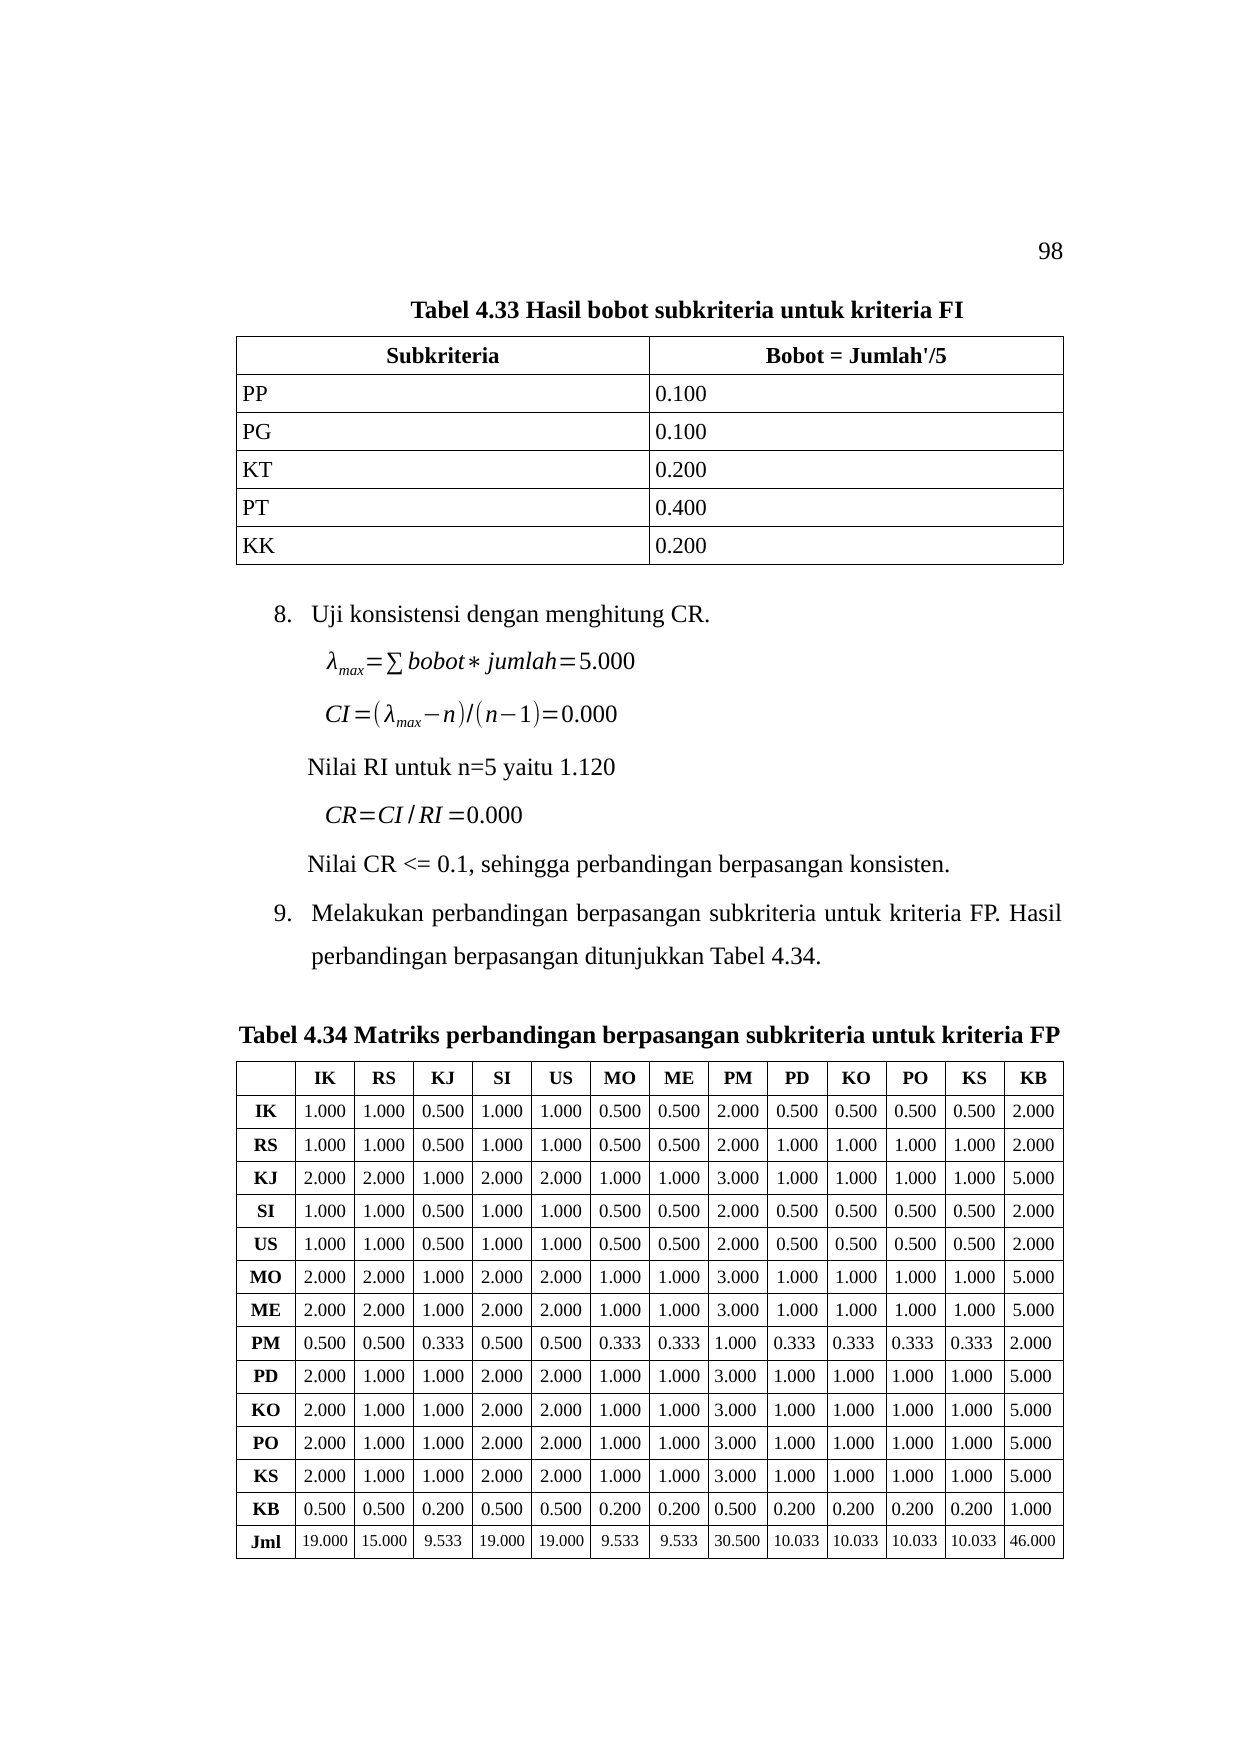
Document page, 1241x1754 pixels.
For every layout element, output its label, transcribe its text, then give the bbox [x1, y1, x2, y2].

table_cell 0.500 [768, 1096, 827, 1128]
table_cell 3.000 [709, 1361, 767, 1393]
table_cell PM [237, 1327, 295, 1359]
table_cell 19.000 [296, 1526, 354, 1558]
table_cell 15.000 [355, 1526, 413, 1558]
table_cell 0.200 [768, 1493, 827, 1525]
table_cell 0.333 [946, 1327, 1004, 1359]
table_cell 10.033 [768, 1526, 827, 1558]
table_header MO [591, 1062, 649, 1094]
table_cell 9.533 [414, 1526, 472, 1558]
table_cell 2.000 [532, 1261, 590, 1293]
table_cell 0.333 [591, 1327, 649, 1359]
table_cell 9.533 [591, 1526, 649, 1558]
table_cell 1.000 [532, 1195, 590, 1227]
table_cell 1.000 [887, 1361, 945, 1393]
text Nilai RI untuk n=5 yaitu 1.120 [236, 752, 1063, 781]
table_cell 1.000 [355, 1096, 413, 1128]
table_cell MO [237, 1261, 295, 1293]
table_cell 0.500 [828, 1195, 886, 1227]
table_cell 2.000 [1005, 1327, 1063, 1359]
table_cell 1.000 [768, 1361, 827, 1393]
table_cell 0.500 [532, 1327, 590, 1359]
table_header RS [355, 1062, 413, 1094]
table_cell 0.500 [828, 1228, 886, 1260]
table_cell 0.500 [946, 1228, 1004, 1260]
table_cell 2.000 [473, 1261, 531, 1293]
table_cell 1.000 [591, 1394, 649, 1426]
table_cell 1.000 [887, 1294, 945, 1326]
table_cell 0.500 [650, 1195, 708, 1227]
table_header US [532, 1062, 590, 1094]
table_cell 0.500 [887, 1228, 945, 1260]
table_cell 1.000 [414, 1261, 472, 1293]
table_cell 2.000 [473, 1162, 531, 1194]
table_cell 0.100 [650, 375, 1063, 412]
table_cell 0.500 [828, 1096, 886, 1128]
table_cell RS [237, 1129, 295, 1161]
table_cell 2.000 [473, 1361, 531, 1393]
table_cell 2.000 [709, 1096, 767, 1128]
table_header ME [650, 1062, 708, 1094]
table_cell 1.000 [473, 1195, 531, 1227]
table_cell 0.333 [768, 1327, 827, 1359]
table_cell ME [237, 1294, 295, 1326]
table_cell 2.000 [355, 1261, 413, 1293]
table_cell 0.200 [591, 1493, 649, 1525]
table_cell 1.000 [591, 1361, 649, 1393]
table_cell 0.333 [828, 1327, 886, 1359]
table_cell 1.000 [887, 1261, 945, 1293]
table_cell 1.000 [768, 1460, 827, 1492]
table_cell 2.000 [1005, 1129, 1063, 1161]
table_cell 1.000 [650, 1460, 708, 1492]
table_cell 1.000 [768, 1394, 827, 1426]
list Tabel 4.33 Hasil bobot subkriteria untuk kriteria FI [274, 295, 1063, 324]
table_cell 1.000 [414, 1394, 472, 1426]
table_cell 1.000 [355, 1460, 413, 1492]
table_cell 3.000 [709, 1294, 767, 1326]
table_cell 19.000 [532, 1526, 590, 1558]
table_cell 3.000 [709, 1162, 767, 1194]
table_cell SI [237, 1195, 295, 1227]
table_cell 1.000 [946, 1361, 1004, 1393]
table_cell 1.000 [355, 1228, 413, 1260]
table_cell 5.000 [1005, 1427, 1063, 1459]
table_cell 0.500 [591, 1195, 649, 1227]
table_cell 1.000 [355, 1361, 413, 1393]
table_cell 0.500 [887, 1096, 945, 1128]
table_cell 1.000 [473, 1228, 531, 1260]
table_cell 0.500 [473, 1327, 531, 1359]
table_cell 0.500 [591, 1096, 649, 1128]
list Melakukan perbandingan berpasangan subkriteria untuk kriteria FP. Hasil perbandingan berpasangan ditunjukkan Tabel 4.34. [274, 898, 1063, 970]
table_cell KS [237, 1460, 295, 1492]
table_cell 2.000 [532, 1460, 590, 1492]
table_header Bobot = Jumlah'/5 [650, 337, 1063, 374]
table_cell 5.000 [1005, 1294, 1063, 1326]
table_cell 2.000 [296, 1261, 354, 1293]
table_cell 0.500 [768, 1195, 827, 1227]
table_cell 0.500 [473, 1493, 531, 1525]
table_cell 1.000 [296, 1129, 354, 1161]
table_cell 1.000 [355, 1195, 413, 1227]
table_cell 2.000 [296, 1162, 354, 1194]
table_cell 2.000 [532, 1162, 590, 1194]
table_cell KK [237, 527, 649, 564]
table_cell 1.000 [828, 1294, 886, 1326]
table_cell 1.000 [650, 1294, 708, 1326]
table_cell 3.000 [709, 1261, 767, 1293]
table_cell 0.500 [709, 1493, 767, 1525]
table_cell 0.500 [650, 1129, 708, 1161]
table_cell 1.000 [768, 1294, 827, 1326]
table_cell 5.000 [1005, 1261, 1063, 1293]
text Nilai CR <= 0.1, sehingga perbandingan berpasangan konsisten. [236, 849, 1063, 878]
table_cell Jml [237, 1526, 295, 1558]
table_cell 2.000 [296, 1294, 354, 1326]
table_cell 1.000 [591, 1294, 649, 1326]
table_cell 1.000 [709, 1327, 767, 1359]
table_cell 1.000 [650, 1427, 708, 1459]
table_cell 1.000 [768, 1261, 827, 1293]
table_cell 0.200 [414, 1493, 472, 1525]
table_cell 1.000 [946, 1427, 1004, 1459]
table_cell PO [237, 1427, 295, 1459]
table_cell 2.000 [532, 1394, 590, 1426]
table_cell 1.000 [946, 1460, 1004, 1492]
table_cell 0.500 [355, 1327, 413, 1359]
table_cell 1.000 [591, 1460, 649, 1492]
table_cell 1.000 [414, 1427, 472, 1459]
table_cell 1.000 [532, 1096, 590, 1128]
table_header [237, 1062, 295, 1094]
table_cell 10.033 [887, 1526, 945, 1558]
table_cell 2.000 [473, 1294, 531, 1326]
table_cell 1.000 [355, 1129, 413, 1161]
table_cell 0.500 [591, 1228, 649, 1260]
table_cell IK [237, 1096, 295, 1128]
table_header KJ [414, 1062, 472, 1094]
table_cell 0.500 [414, 1096, 472, 1128]
table_cell 0.200 [650, 527, 1063, 564]
text Tabel 4.34 Matriks perbandingan berpasangan subkriteria untuk kriteria FP [236, 1020, 1063, 1049]
table_cell 2.000 [296, 1427, 354, 1459]
table_cell 10.033 [946, 1526, 1004, 1558]
table_cell 1.000 [828, 1460, 886, 1492]
table_cell 2.000 [709, 1195, 767, 1227]
table_cell 10.033 [828, 1526, 886, 1558]
table_cell 1.000 [591, 1261, 649, 1293]
table_cell 0.500 [296, 1327, 354, 1359]
table_cell 0.500 [414, 1195, 472, 1227]
table_cell 1.000 [650, 1162, 708, 1194]
table_cell 2.000 [709, 1129, 767, 1161]
table_cell 3.000 [709, 1427, 767, 1459]
table_cell 2.000 [355, 1294, 413, 1326]
table_header PM [709, 1062, 767, 1094]
table_cell 1.000 [650, 1261, 708, 1293]
table_cell 2.000 [1005, 1096, 1063, 1128]
table_cell 1.000 [946, 1261, 1004, 1293]
list Uji konsistensi dengan menghitung CR. [274, 599, 1063, 627]
table_cell 1.000 [532, 1129, 590, 1161]
table_cell 0.500 [768, 1228, 827, 1260]
table_cell PT [237, 489, 649, 526]
table_cell 1.000 [946, 1394, 1004, 1426]
table_cell 1.000 [296, 1228, 354, 1260]
table_cell 3.000 [709, 1394, 767, 1426]
table_cell 0.500 [532, 1493, 590, 1525]
table_header KB [1005, 1062, 1063, 1094]
table_cell KO [237, 1394, 295, 1426]
table_cell 0.500 [946, 1096, 1004, 1128]
table_cell 1.000 [473, 1096, 531, 1128]
table_cell 2.000 [473, 1394, 531, 1426]
table_cell PD [237, 1361, 295, 1393]
table_header PD [768, 1062, 827, 1094]
table_cell 2.000 [296, 1394, 354, 1426]
table_cell US [237, 1228, 295, 1260]
table_cell 1.000 [296, 1096, 354, 1128]
table_cell 1.000 [768, 1129, 827, 1161]
table_cell 0.200 [828, 1493, 886, 1525]
table_cell 0.200 [946, 1493, 1004, 1525]
table_cell 1.000 [473, 1129, 531, 1161]
table_cell 0.500 [355, 1493, 413, 1525]
table_cell 1.000 [532, 1228, 590, 1260]
table_header KS [946, 1062, 1004, 1094]
table_cell 1.000 [650, 1394, 708, 1426]
table_cell 1.000 [414, 1294, 472, 1326]
table_cell 2.000 [1005, 1228, 1063, 1260]
table_cell 0.100 [650, 413, 1063, 450]
table_cell PP [237, 375, 649, 412]
table_cell 1.000 [828, 1427, 886, 1459]
table_cell 0.200 [887, 1493, 945, 1525]
table_cell 5.000 [1005, 1162, 1063, 1194]
table_cell 0.500 [414, 1129, 472, 1161]
table_cell 1.000 [887, 1460, 945, 1492]
table_cell 1.000 [828, 1394, 886, 1426]
table_cell 1.000 [591, 1427, 649, 1459]
table_cell 1.000 [355, 1394, 413, 1426]
table_cell 1.000 [946, 1294, 1004, 1326]
table_cell 0.333 [650, 1327, 708, 1359]
table_cell 1.000 [887, 1427, 945, 1459]
table_cell 2.000 [296, 1460, 354, 1492]
table_cell 2.000 [532, 1427, 590, 1459]
table_cell 2.000 [355, 1162, 413, 1194]
table_cell 1.000 [887, 1162, 945, 1194]
table_cell 9.533 [650, 1526, 708, 1558]
table_cell 1.000 [768, 1427, 827, 1459]
table_cell 1.000 [887, 1394, 945, 1426]
table_header IK [296, 1062, 354, 1094]
table_cell 0.500 [591, 1129, 649, 1161]
table_cell 1.000 [355, 1427, 413, 1459]
table_cell 30.500 [709, 1526, 767, 1558]
table_cell 1.000 [768, 1162, 827, 1194]
table_cell 2.000 [296, 1361, 354, 1393]
table_cell 1.000 [296, 1195, 354, 1227]
table_cell 0.500 [296, 1493, 354, 1525]
table_cell 1.000 [414, 1460, 472, 1492]
table_cell 1.000 [946, 1129, 1004, 1161]
table_cell 46.000 [1005, 1526, 1063, 1558]
table_cell 5.000 [1005, 1394, 1063, 1426]
table_header PO [887, 1062, 945, 1094]
table_cell 2.000 [532, 1294, 590, 1326]
table_cell 1.000 [828, 1129, 886, 1161]
table_cell 0.500 [650, 1228, 708, 1260]
table_header Subkriteria [237, 337, 649, 374]
table_cell 0.400 [650, 489, 1063, 526]
table_cell 1.000 [828, 1162, 886, 1194]
table_cell 2.000 [473, 1427, 531, 1459]
table_cell PG [237, 413, 649, 450]
table_header SI [473, 1062, 531, 1094]
table_cell KJ [237, 1162, 295, 1194]
table_cell 0.333 [887, 1327, 945, 1359]
table_cell 2.000 [1005, 1195, 1063, 1227]
table_cell 1.000 [591, 1162, 649, 1194]
table_cell 2.000 [473, 1460, 531, 1492]
table_cell 0.200 [650, 451, 1063, 488]
table_cell 0.333 [414, 1327, 472, 1359]
table_cell 2.000 [532, 1361, 590, 1393]
table_cell KT [237, 451, 649, 488]
table_cell 2.000 [709, 1228, 767, 1260]
table_cell 1.000 [828, 1361, 886, 1393]
table_cell 1.000 [414, 1162, 472, 1194]
table_cell 0.200 [650, 1493, 708, 1525]
table_header KO [828, 1062, 886, 1094]
table_cell 0.500 [946, 1195, 1004, 1227]
table_cell 1.000 [828, 1261, 886, 1293]
table_cell 3.000 [709, 1460, 767, 1492]
table_cell 19.000 [473, 1526, 531, 1558]
table_cell 1.000 [946, 1162, 1004, 1194]
table_cell 5.000 [1005, 1361, 1063, 1393]
table_cell 0.500 [414, 1228, 472, 1260]
table_cell 1.000 [414, 1361, 472, 1393]
table_cell 0.500 [887, 1195, 945, 1227]
table_cell 0.500 [650, 1096, 708, 1128]
table_cell 1.000 [887, 1129, 945, 1161]
table_cell KB [237, 1493, 295, 1525]
table_cell 5.000 [1005, 1460, 1063, 1492]
table_cell 1.000 [650, 1361, 708, 1393]
table_cell 1.000 [1005, 1493, 1063, 1525]
